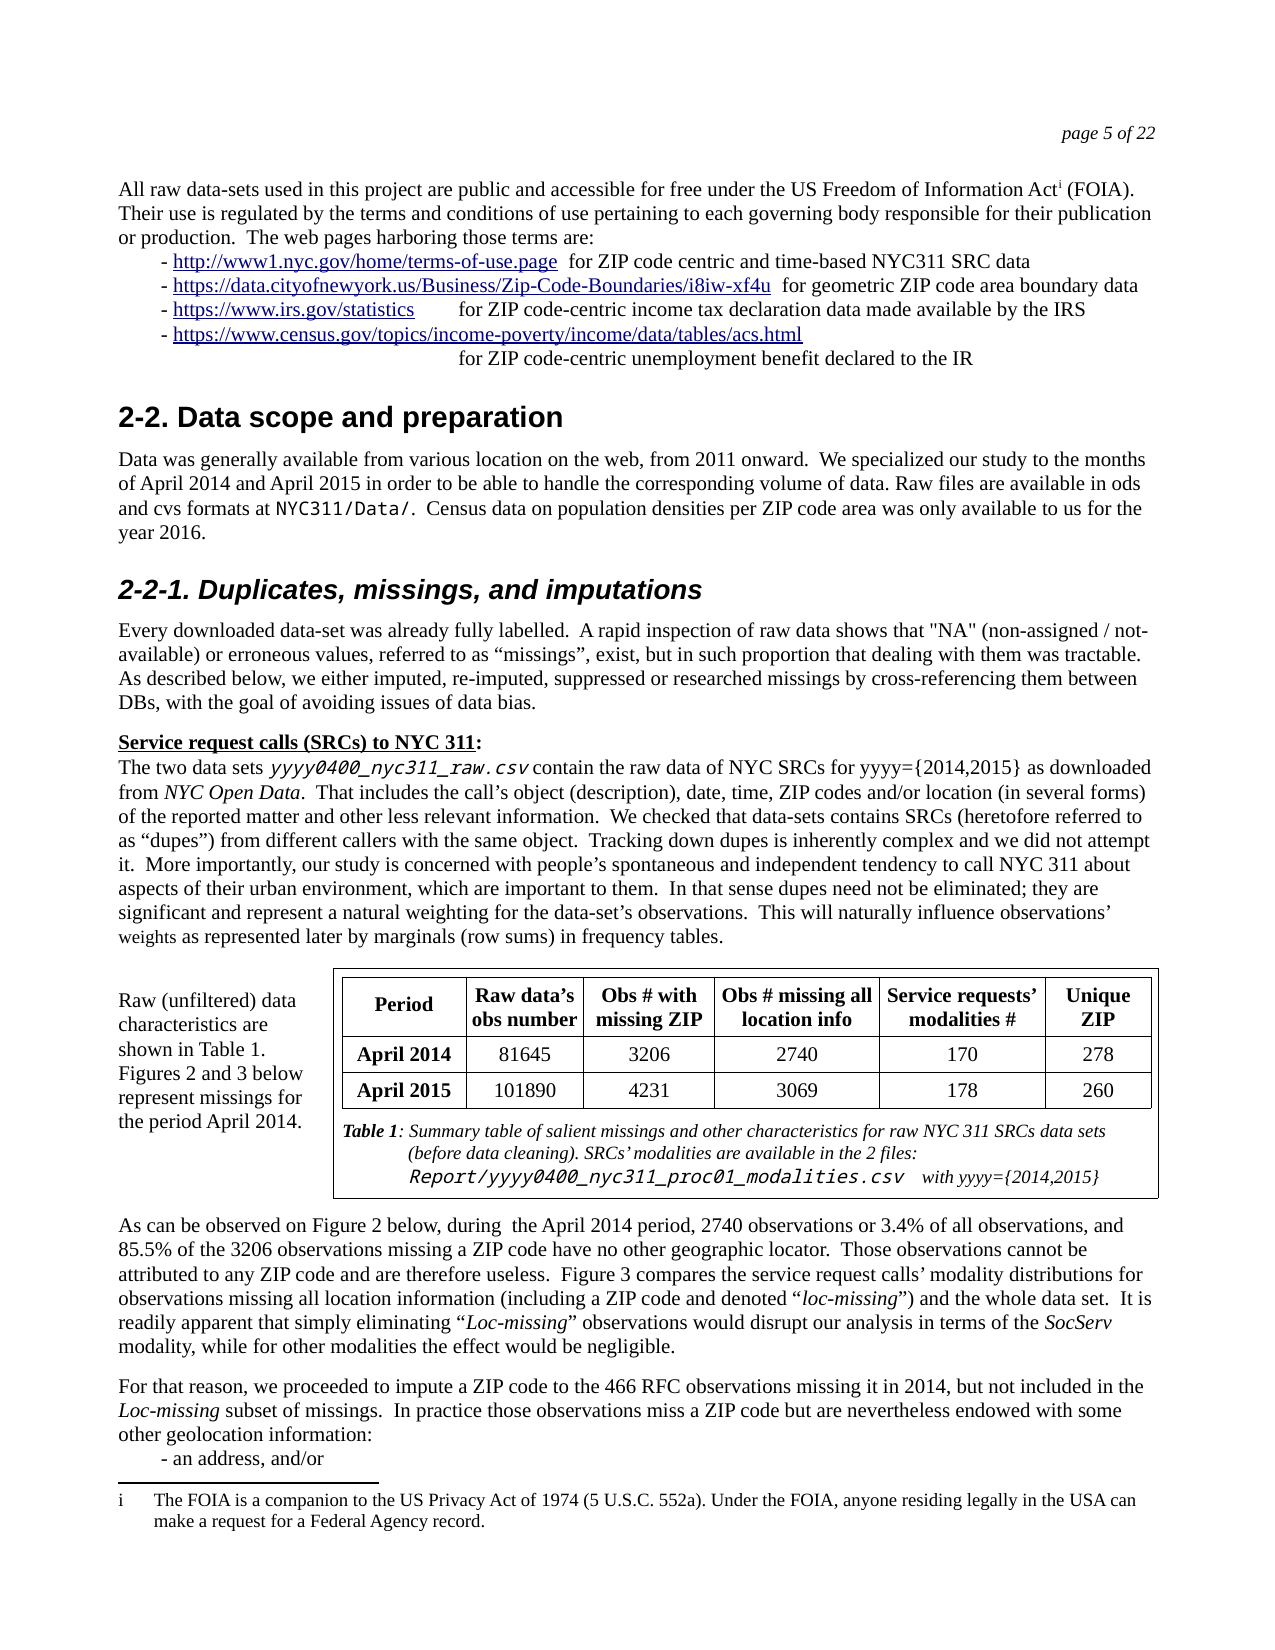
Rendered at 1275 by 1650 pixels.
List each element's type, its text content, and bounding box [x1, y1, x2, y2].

text The FOIA is a companion to the US Privacy Act of 1974 (5 U.S.C. 552a). Under the FOIA, anyone residing legally in the USA can make a request for a Federal Agency record. [118, 1489, 1157, 1532]
table_cell 3206 [584, 1037, 714, 1072]
table_header Raw data’s obs number [467, 978, 583, 1036]
table_header Obs # missing all location info [715, 978, 879, 1036]
text Table 1: Summary table of salient missings and other characteristics for raw NYC 311 SRCs data sets (before data cleaning). SRCs’ modalities are available in the 2 files: Report/yyyy0400_nyc311_proc01_modalities.csv with yyyy={2014,2015} [342, 1120, 1149, 1189]
table_cell 81645 [467, 1037, 583, 1072]
subtitle 2-2. Data scope and preparation [118, 400, 1157, 434]
table_cell 101890 [467, 1073, 583, 1108]
table_cell 178 [880, 1073, 1045, 1108]
table_cell 260 [1046, 1073, 1151, 1108]
table_cell 4231 [584, 1073, 714, 1108]
text Every downloaded data-set was already fully labelled. A rapid inspection of raw data shows that "NA" (non-assigned / not-available) or erroneous values, referred to as “missings”, exist, but in such proportion that dealing with them was tractable. As described below, we either imputed, re-imputed, suppressed or researched missings by cross-referencing them between DBs, with the goal of avoiding issues of data bias. [118, 617, 1157, 714]
text Raw (unfiltered) data characteristics are shown in Table 1. Figures 2 and 3 below represent missings for the period April 2014. [334, 969, 1158, 1198]
table_cell April 2015 [343, 1073, 466, 1108]
table_header Period [343, 978, 466, 1036]
table_header Unique ZIP [1046, 978, 1151, 1036]
table_header Obs # with missing ZIP [584, 978, 714, 1036]
text All raw data-sets used in this project are public and accessible for free under the US Freedom of Information Act (FOIA). Their use is regulated by the terms and conditions of use pertaining to each governing body responsible for their publication or production. The web pages harboring those terms are: - http://www1.nyc.gov/home/terms-of-use.page for ZIP code centric and time-based NYC311 SRC data - https://data.cityofnewyork.us/Business/Zip-Code-Boundaries/i8iw-xf4u for geometric ZIP code area boundary data - https://www.irs.gov/statistics for ZIP code-centric income tax declaration data made available by the IRS - https://www.census.gov/topics/income-poverty/income/data/tables/acs.html for ZIP code-centric unemployment benefit declared to the IR [118, 177, 1157, 369]
text Raw (unfiltered) data characteristics are shown in Table 1. Figures 2 and 3 below represent missings for the period April 2014. [118, 964, 1157, 1133]
subtitle 2-2-1. Duplicates, missings, and imputations [118, 573, 1157, 605]
text Service request calls (SRCs) to NYC 311: The two data sets yyyy0400_nyc311_raw.csv contain the raw data of NYC SRCs for yyyy={2014,2015} as downloaded from NYC Open Data. That includes the call’s object (description), date, time, ZIP codes and/or location (in several forms) of the reported matter and other less relevant information. We checked that data-sets contains SRCs (heretofore referred to as “dupes”) from different callers with the same object. Tracking down dupes is inherently complex and we did not attempt it. More importantly, our study is concerned with people’s spontaneous and independent tendency to call NYC 311 about aspects of their urban environment, which are important to them. In that sense dupes need not be eliminated; they are significant and represent a natural weighting for the data-set’s observations. This will naturally influence observations’ weights as represented later by marginals (row sums) in frequency tables. [118, 730, 1157, 948]
table_header Service requests’ modalities # [880, 978, 1045, 1036]
text Data was generally available from various location on the web, from 2011 onward. We specialized our study to the months of April 2014 and April 2015 in order to be able to handle the corresponding volume of data. Raw files are available in ods and cvs formats at NYC311/Data/. Census data on population densities per ZIP code area was only available to us for the year 2016. [118, 447, 1157, 544]
table_cell April 2014 [343, 1037, 466, 1072]
table_cell 170 [880, 1037, 1045, 1072]
text As can be observed on Figure 2 below, during the April 2014 period, 2740 observations or 3.4% of all observations, and 85.5% of the 3206 observations missing a ZIP code have no other geographic locator. Those observations cannot be attributed to any ZIP code and are therefore useless. Figure 3 compares the service request calls’ modality distributions for observations missing all location information (including a ZIP code and denoted “loc-missing”) and the whole data set. It is readily apparent that simply eliminating “Loc-missing” observations would disrupt our analysis in terms of the SocServ modality, while for other modalities the effect would be negligible. [118, 1189, 1157, 1358]
table_cell 3069 [715, 1073, 879, 1108]
table_cell 2740 [715, 1037, 879, 1072]
text For that reason, we proceeded to impute a ZIP code to the 466 RFC observations missing it in 2014, but not included in the Loc-missing subset of missings. In practice those observations miss a ZIP code but are nevertheless endowed with some other geolocation information: - an address, and/or [118, 1374, 1157, 1470]
table_cell 278 [1046, 1037, 1151, 1072]
